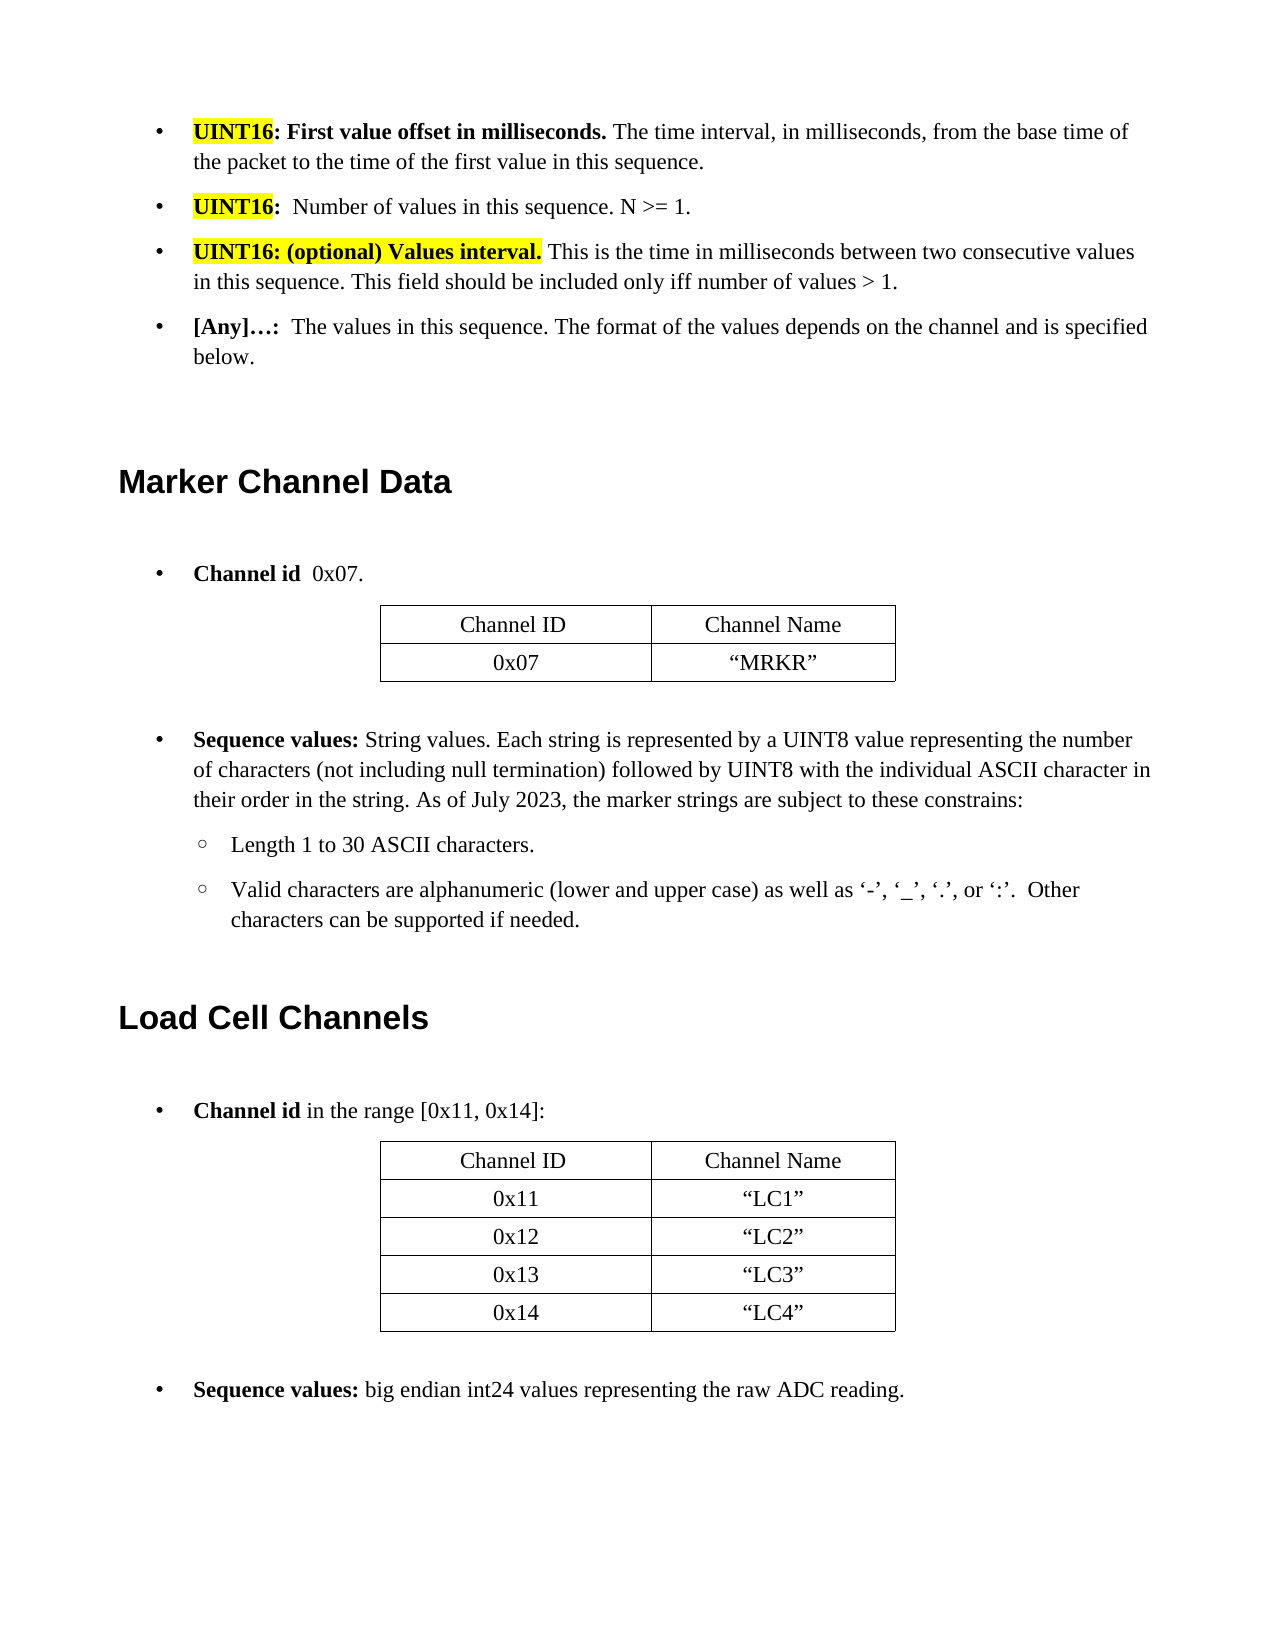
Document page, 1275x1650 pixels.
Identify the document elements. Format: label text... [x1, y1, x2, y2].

list Sequence values: big endian int24 values representing the raw ADC reading. [156, 1376, 1157, 1402]
list [Any]…: The values in this sequence. The format of the values depends on the channel and is specified below. [156, 313, 1157, 369]
table_cell “MRKR” [652, 644, 895, 681]
table_cell “LC4” [652, 1294, 895, 1331]
table_cell 0x07 [381, 644, 651, 681]
table_header Channel Name [652, 606, 895, 643]
list Length 1 to 30 ASCII characters. [193, 831, 1157, 857]
table_header Channel Name [652, 1142, 895, 1179]
table_cell 0x11 [381, 1180, 651, 1217]
list UINT16: Number of values in this sequence. N >= 1. [156, 193, 1157, 219]
list UINT16: First value offset in milliseconds. The time interval, in milliseconds, from the base time of the packet to the time of the first value in this sequence. [156, 118, 1157, 175]
list Valid characters are alphanumeric (lower and upper case) as well as ‘-’, ‘_’, ‘.’, or ‘:’. Other characters can be supported if needed. [193, 876, 1157, 932]
subtitle Load Cell Channels [118, 998, 1157, 1037]
table_cell 0x13 [381, 1256, 651, 1293]
list Sequence values: String values. Each string is represented by a UINT8 value representing the number of characters (not including null termination) followed by UINT8 with the individual ASCII character in their order in the string. As of July 2023, the marker strings are subject to these constrains: [156, 726, 1157, 812]
table_header Channel ID [381, 606, 651, 643]
table_header Channel ID [381, 1142, 651, 1179]
list UINT16: (optional) Values interval. This is the time in milliseconds between two consecutive values in this sequence. This field should be included only iff number of values > 1. [156, 238, 1157, 294]
table_cell 0x12 [381, 1218, 651, 1255]
table_cell “LC2” [652, 1218, 895, 1255]
table_cell 0x14 [381, 1294, 651, 1331]
table_cell “LC3” [652, 1256, 895, 1293]
list Channel id in the range [0x11, 0x14]: [156, 1097, 1157, 1123]
subtitle Marker Channel Data [118, 461, 1157, 500]
list Channel id 0x07. [156, 560, 1157, 587]
table_cell “LC1” [652, 1180, 895, 1217]
